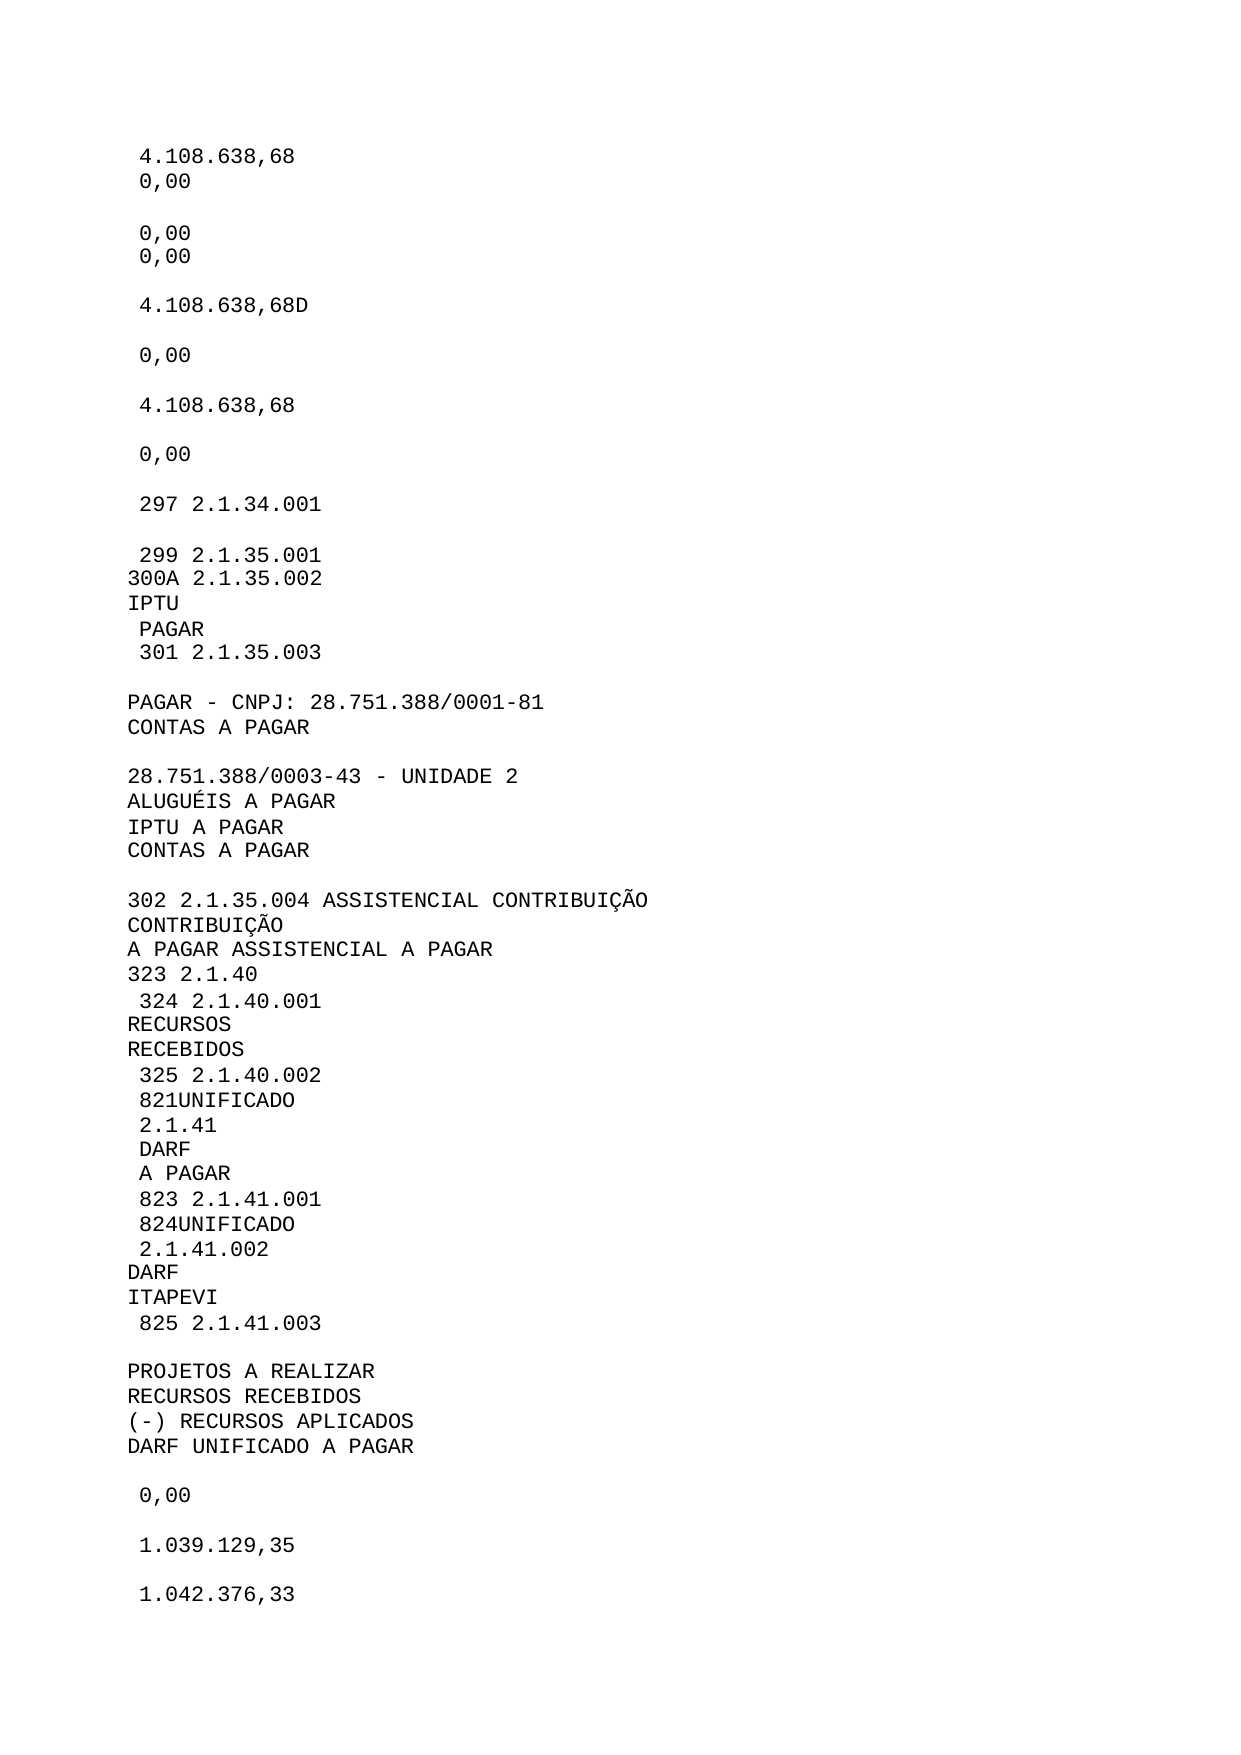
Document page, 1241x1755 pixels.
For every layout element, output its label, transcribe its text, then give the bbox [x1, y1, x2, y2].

text 301 2.1.35.003 [139, 642, 1066, 666]
text PROJETOS A REALIZAR RECURSOS RECEBIDOS [127, 1360, 389, 1410]
text 1.039.129,35 [139, 1534, 1066, 1559]
text PAGAR [139, 617, 1066, 642]
text A PAGAR [139, 1162, 1066, 1187]
text 823 2.1.41.001 [139, 1187, 1066, 1212]
text 825 2.1.41.003 [139, 1311, 1066, 1336]
text RECURSOS RECEBIDOS [127, 1013, 320, 1063]
text DARF ITAPEVI [127, 1261, 245, 1311]
text A PAGAR ASSISTENCIAL A PAGAR 323 2.1.40 [127, 938, 541, 988]
text 325 2.1.40.002 [139, 1063, 1066, 1087]
text 302 2.1.35.004 ASSISTENCIAL CONTRIBUIÇÃO CONTRIBUIÇÃO [127, 889, 815, 938]
text 28.751.388/0003-43 - UNIDADE 2 ALUGUÉIS A PAGAR [127, 766, 554, 815]
text 0,00 [139, 220, 1066, 245]
text 1.042.376,33 [139, 1584, 1066, 1608]
text 300A 2.1.35.002 IPTU [127, 567, 363, 617]
text (-) RECURSOS APLICADOS DARF UNIFICADO A PAGAR [127, 1410, 450, 1460]
text PAGAR - CNPJ: 28.751.388/0001-81 CONTAS A PAGAR [127, 691, 632, 741]
text 2.1.41 [139, 1112, 1066, 1137]
text 0,00 [139, 344, 1066, 369]
text DARF [139, 1137, 1066, 1162]
text 0,00 [139, 443, 1066, 468]
text 4.108.638,68 [139, 394, 1066, 419]
text 824UNIFICADO [139, 1212, 1066, 1236]
text IPTU A PAGAR CONTAS A PAGAR [127, 815, 363, 864]
text 0,00 [139, 245, 1066, 270]
text 299 2.1.35.001 [139, 543, 1066, 567]
text 0,00 [139, 171, 1066, 195]
text 0,00 [139, 1484, 1066, 1509]
text 297 2.1.34.001 [139, 493, 1066, 518]
text 821UNIFICADO [139, 1087, 1066, 1112]
text 4.108.638,68D [139, 294, 1066, 319]
text 324 2.1.40.001 [139, 988, 1066, 1013]
text 2.1.41.002 [139, 1236, 1066, 1261]
text 4.108.638,68 [139, 146, 1066, 170]
